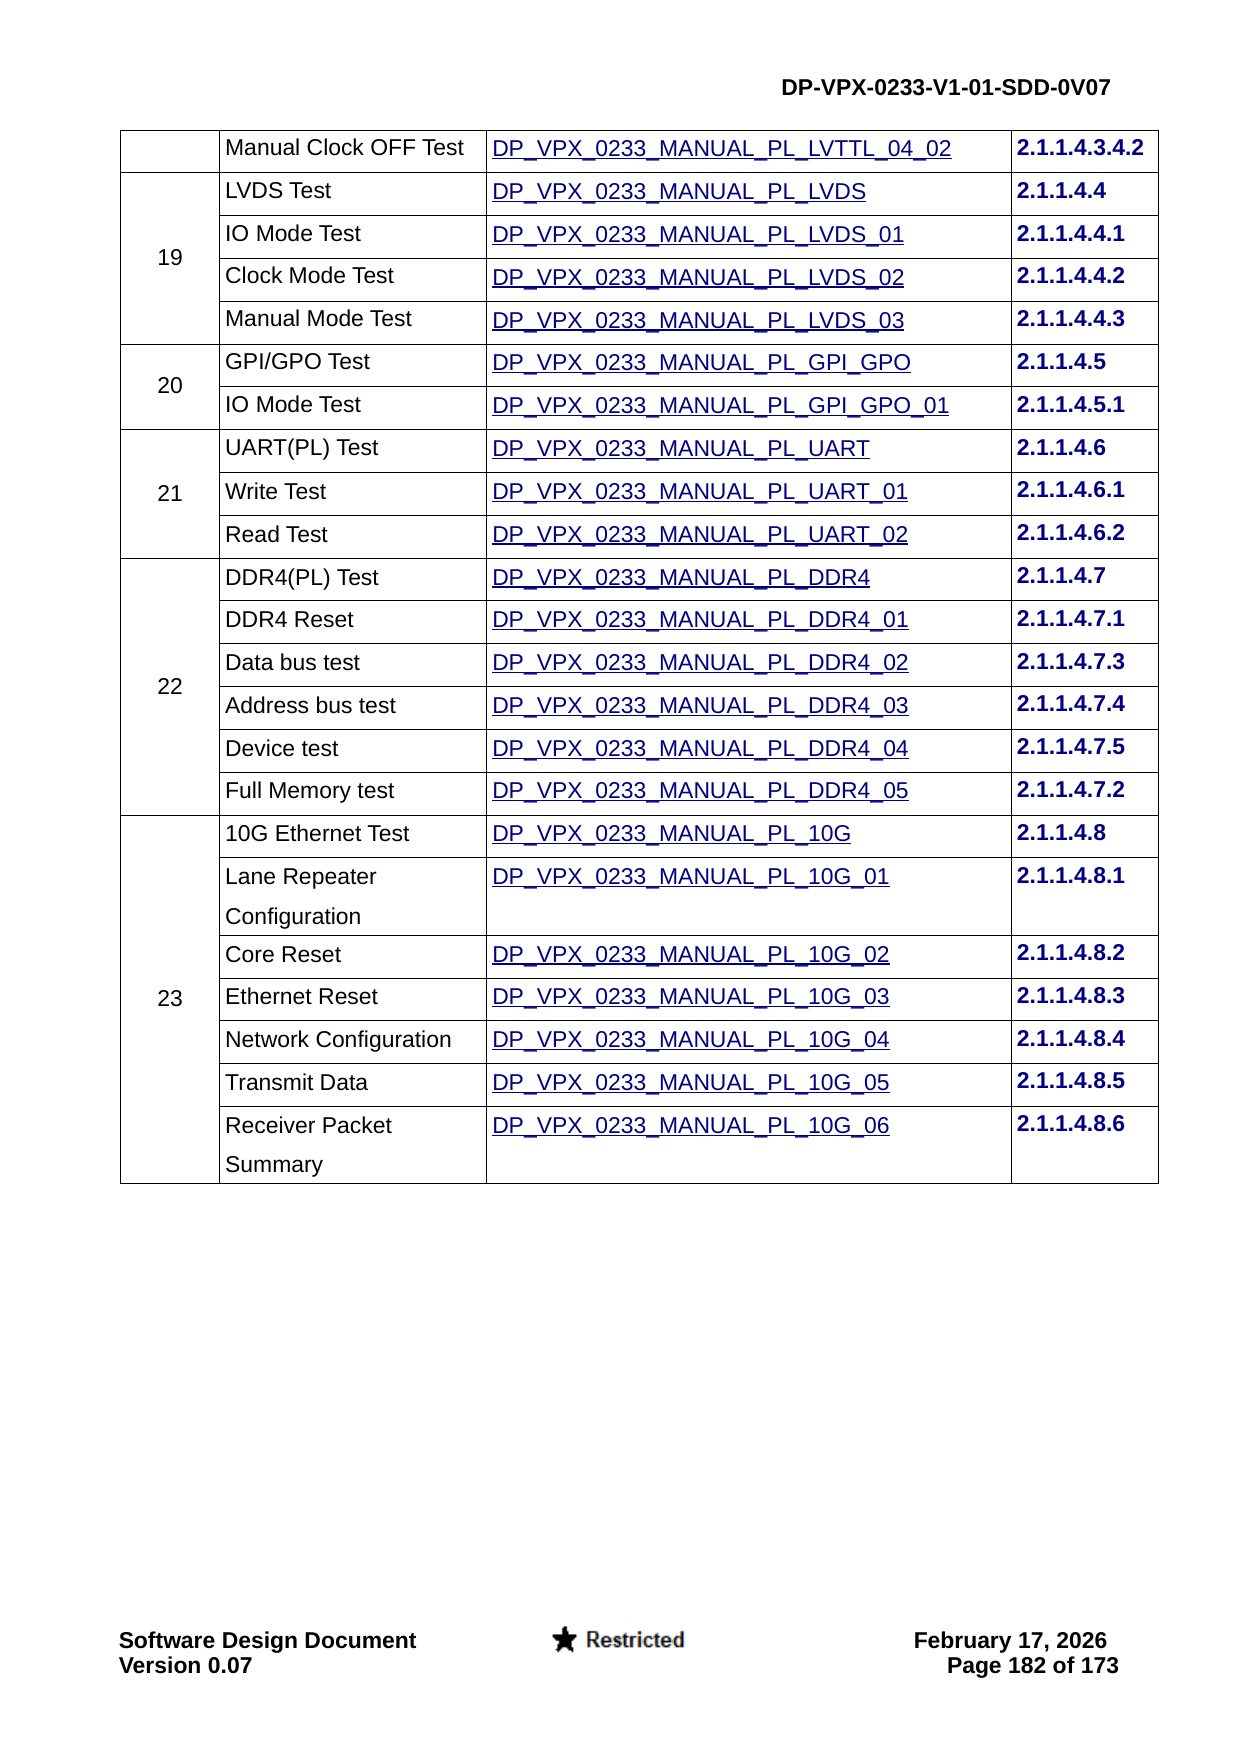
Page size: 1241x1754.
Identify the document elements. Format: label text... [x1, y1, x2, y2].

table_cell 23 [121, 816, 219, 1183]
table_cell Full Memory test [220, 773, 486, 814]
table_cell DP_VPX_0233_MANUAL_PL_DDR4_04 [487, 730, 1011, 772]
table_cell 2.1.1.4.8 [1012, 816, 1158, 857]
table_cell 2.1.1.4.7 [1012, 559, 1158, 600]
table_cell Manual Clock OFF Test [220, 131, 486, 172]
table_cell Address bus test [220, 687, 486, 729]
table_cell UART(PL) Test [220, 430, 486, 472]
table_cell DP_VPX_0233_MANUAL_PL_10G_01 [487, 858, 1011, 935]
table_cell DP_VPX_0233_MANUAL_PL_10G_05 [487, 1064, 1011, 1106]
table_cell DP_VPX_0233_MANUAL_PL_10G_02 [487, 936, 1011, 977]
table_cell 2.1.1.4.8.2 [1012, 936, 1158, 977]
table_cell 2.1.1.4.7.4 [1012, 687, 1158, 729]
table_cell 2.1.1.4.8.6 [1012, 1107, 1158, 1183]
table_cell DP_VPX_0233_MANUAL_PL_10G_03 [487, 979, 1011, 1020]
table_cell Core Reset [220, 936, 486, 977]
table_cell DP_VPX_0233_MANUAL_PL_DDR4_02 [487, 644, 1011, 686]
table_cell DP_VPX_0233_MANUAL_PL_10G_06 [487, 1107, 1011, 1183]
table_cell Read Test [220, 516, 486, 558]
table_cell 2.1.1.4.5.1 [1012, 387, 1158, 429]
table_cell DP_VPX_0233_MANUAL_PL_UART_02 [487, 516, 1011, 558]
table_cell 10G Ethernet Test [220, 816, 486, 857]
table_cell 2.1.1.4.7.5 [1012, 730, 1158, 772]
table_cell 2.1.1.4.7.3 [1012, 644, 1158, 686]
table_cell DP_VPX_0233_MANUAL_PL_DDR4_03 [487, 687, 1011, 729]
table_cell Data bus test [220, 644, 486, 686]
table_cell GPI/GPO Test [220, 345, 486, 386]
table_cell DP_VPX_0233_MANUAL_PL_GPI_GPO_01 [487, 387, 1011, 429]
table_cell Lane Repeater Configuration [220, 858, 486, 935]
table_cell 2.1.1.4.3.4.2 [1012, 131, 1158, 172]
table_cell DP_VPX_0233_MANUAL_PL_10G [487, 816, 1011, 857]
table_cell DDR4 Reset [220, 601, 486, 643]
picture [542, 1617, 698, 1662]
table_cell DP_VPX_0233_MANUAL_PL_UART_01 [487, 473, 1011, 515]
table_cell Receiver Packet Summary [220, 1107, 486, 1183]
table_cell 2.1.1.4.8.3 [1012, 979, 1158, 1020]
table_cell DP_VPX_0233_MANUAL_PL_10G_04 [487, 1021, 1011, 1063]
table_cell Clock Mode Test [220, 259, 486, 301]
table_cell 2.1.1.4.8.4 [1012, 1021, 1158, 1063]
table_cell DDR4(PL) Test [220, 559, 486, 600]
table_cell DP_VPX_0233_MANUAL_PL_UART [487, 430, 1011, 472]
table_cell DP_VPX_0233_MANUAL_PL_DDR4_05 [487, 773, 1011, 814]
table_cell 2.1.1.4.4.1 [1012, 216, 1158, 258]
table_cell 2.1.1.4.4 [1012, 173, 1158, 215]
table_cell 21 [121, 430, 219, 558]
table_cell 2.1.1.4.6.1 [1012, 473, 1158, 515]
table_cell 20 [121, 345, 219, 429]
table_cell Device test [220, 730, 486, 772]
table_cell Transmit Data [220, 1064, 486, 1106]
table_cell 2.1.1.4.8.5 [1012, 1064, 1158, 1106]
table_cell Ethernet Reset [220, 979, 486, 1020]
table_cell 2.1.1.4.7.2 [1012, 773, 1158, 814]
table_cell DP_VPX_0233_MANUAL_PL_DDR4_01 [487, 601, 1011, 643]
table_cell LVDS Test [220, 173, 486, 215]
table_cell DP_VPX_0233_MANUAL_PL_LVDS_02 [487, 259, 1011, 301]
table_cell 2.1.1.4.7.1 [1012, 601, 1158, 643]
table_cell Network Configuration [220, 1021, 486, 1063]
table_cell 2.1.1.4.6 [1012, 430, 1158, 472]
table_cell IO Mode Test [220, 216, 486, 258]
table_cell 2.1.1.4.8.1 [1012, 858, 1158, 935]
table_cell Manual Mode Test [220, 302, 486, 343]
table_cell DP_VPX_0233_MANUAL_PL_LVDS [487, 173, 1011, 215]
table_cell DP_VPX_0233_MANUAL_PL_GPI_GPO [487, 345, 1011, 386]
table_cell DP_VPX_0233_MANUAL_PL_LVTTL_04_02 [487, 131, 1011, 172]
table_cell 22 [121, 559, 219, 814]
table_cell 2.1.1.4.6.2 [1012, 516, 1158, 558]
table_cell 2.1.1.4.4.2 [1012, 259, 1158, 301]
table_cell DP_VPX_0233_MANUAL_PL_LVDS_03 [487, 302, 1011, 343]
table_cell DP_VPX_0233_MANUAL_PL_LVDS_01 [487, 216, 1011, 258]
table_cell 2.1.1.4.5 [1012, 345, 1158, 386]
table_cell Write Test [220, 473, 486, 515]
table_cell 19 [121, 173, 219, 343]
table_cell IO Mode Test [220, 387, 486, 429]
table_cell DP_VPX_0233_MANUAL_PL_DDR4 [487, 559, 1011, 600]
table_cell 2.1.1.4.4.3 [1012, 302, 1158, 343]
